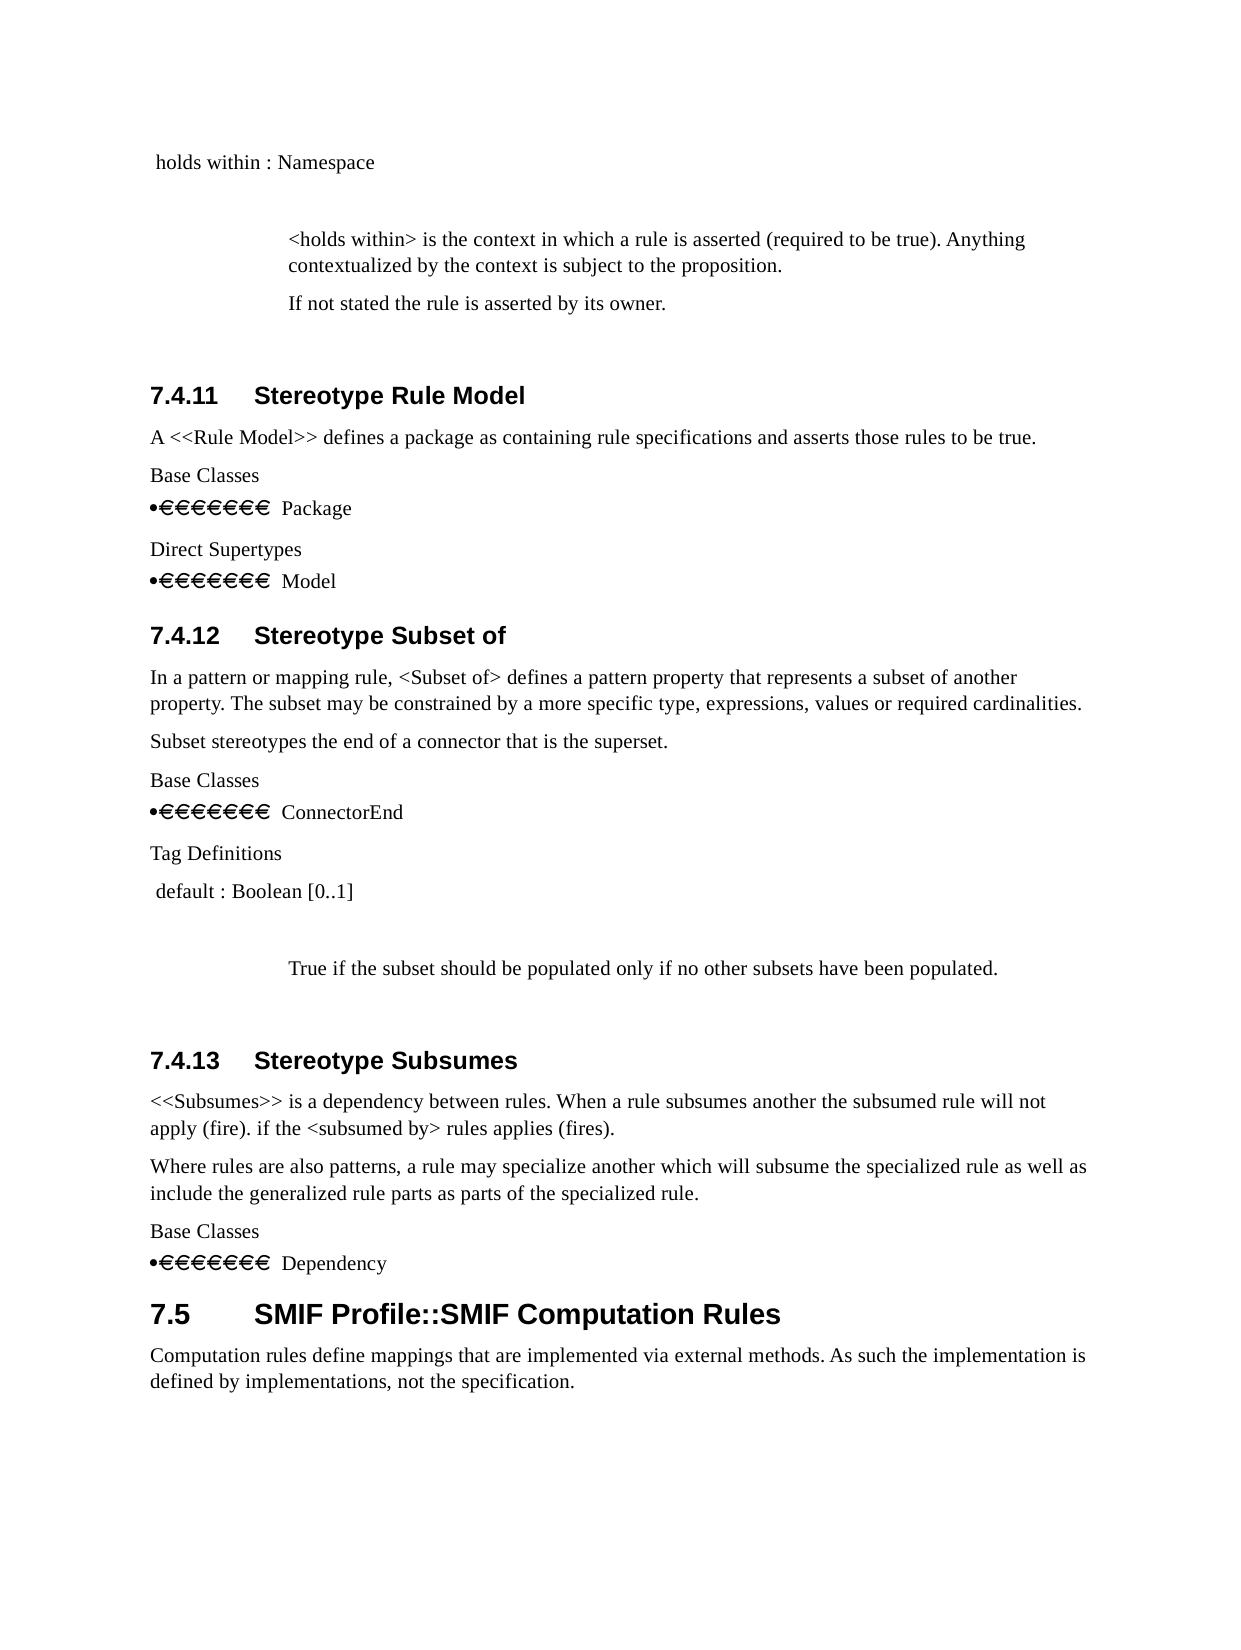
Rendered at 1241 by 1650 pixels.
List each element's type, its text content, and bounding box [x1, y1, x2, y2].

text True if the subset should be populated only if no other subsets have been populated. [288, 956, 1090, 979]
text If not stated the rule is asserted by its owner. [288, 291, 1090, 315]
text Where rules are also patterns, a rule may specialize another which will subsume the specialized rule as well as include the generalized rule parts as parts of the specialized rule. [150, 1154, 1090, 1204]
subtitle Stereotype Rule Model [150, 381, 1090, 410]
text · Package [150, 496, 1090, 519]
text Direct Supertypes [150, 537, 1090, 561]
text Base Classes [150, 767, 1090, 791]
text In a pattern or mapping rule, <Subset of> defines a pattern property that represents a subset of another property. The subset may be constrained by a more specific type, expressions, values or required cardinalities. [150, 664, 1090, 715]
text Base Classes [150, 463, 1090, 487]
subtitle Stereotype Subset of [150, 621, 1090, 650]
text Base Classes [150, 1219, 1090, 1243]
text Tag Definitions [150, 841, 1090, 865]
text · Model [150, 569, 1090, 593]
text · ConnectorEnd [150, 800, 1090, 824]
text <holds within> is the context in which a rule is asserted (required to be true). Anything contextualized by the context is subject to the proposition. [288, 226, 1090, 277]
text holds within : Namespace [150, 150, 1090, 174]
text Computation rules define mappings that are implemented via external methods. As such the implementation is defined by implementations, not the specification. [150, 1342, 1090, 1393]
subtitle SMIF Profile::SMIF Computation Rules [150, 1297, 1090, 1331]
text A <<Rule Model>> defines a package as containing rule specifications and asserts those rules to be true. [150, 425, 1090, 449]
text default : Boolean [0..1] [150, 879, 1090, 903]
text · Dependency [150, 1251, 1090, 1275]
subtitle Stereotype Subsumes [150, 1046, 1090, 1075]
text Subset stereotypes the end of a connector that is the superset. [150, 729, 1090, 753]
text <<Subsumes>> is a dependency between rules. When a rule subsumes another the subsumed rule will not apply (fire). if the <subsumed by> rules applies (fires). [150, 1089, 1090, 1140]
